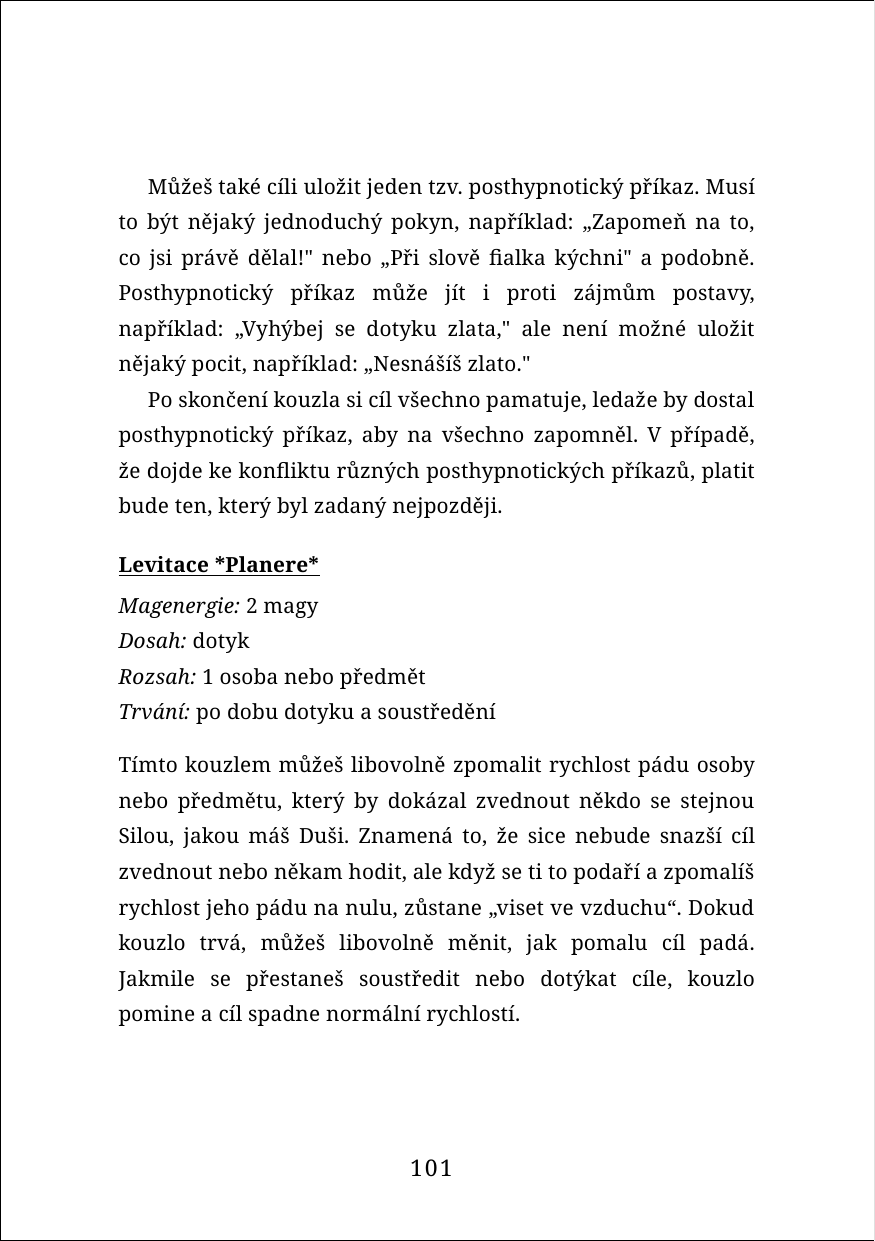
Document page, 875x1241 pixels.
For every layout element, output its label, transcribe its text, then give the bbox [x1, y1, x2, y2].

subtitle Levitace *Planere* [118, 551, 756, 579]
text Tímto kouzlem můžeš libovolně zpomalit rychlost pádu osoby nebo předmětu, který by dokázal zvednout někdo se stejnou Silou, jakou máš Duši. Znamená to, že sice nebude snazší cíl zvednout nebo někam hodit, ale když se ti to podaří a zpomalíš rychlost jeho pádu na nulu, zůstane „viset ve vzduchu“. Dokud kouzlo trvá, můžeš libovolně měnit, jak pomalu cíl padá. Jakmile se přestaneš soustředit nebo dotýkat cíle, kouzlo pomine a cíl spadne normální rychlostí. [118, 751, 756, 1028]
text Můžeš také cíli uložit jeden tzv. posthypnotický příkaz. Musí to být nějaký jednoduchý pokyn, například: „Zapomeň na to, co jsi právě dělal!" nebo „Při slově fialka kýchni" a podobně. Posthypnotický příkaz může jít i proti zájmům postavy, například: „Vyhýbej se dotyku zlata," ale není možné uložit nějaký pocit, například: „Nesnášíš zlato." Po skončení kouzla si cíl všechno pamatuje, ledaže by dostal posthypnotický příkaz, aby na všechno zapomněl. V případě, že dojde ke konfliktu různých posthypnotických příkazů, platit bude ten, který byl zadaný nejpozději. [118, 172, 756, 520]
text Magenergie: 2 magy Dosah: dotyk Rozsah: 1 osoba nebo předmět Trvání: po dobu dotyku a soustředění [118, 591, 756, 726]
